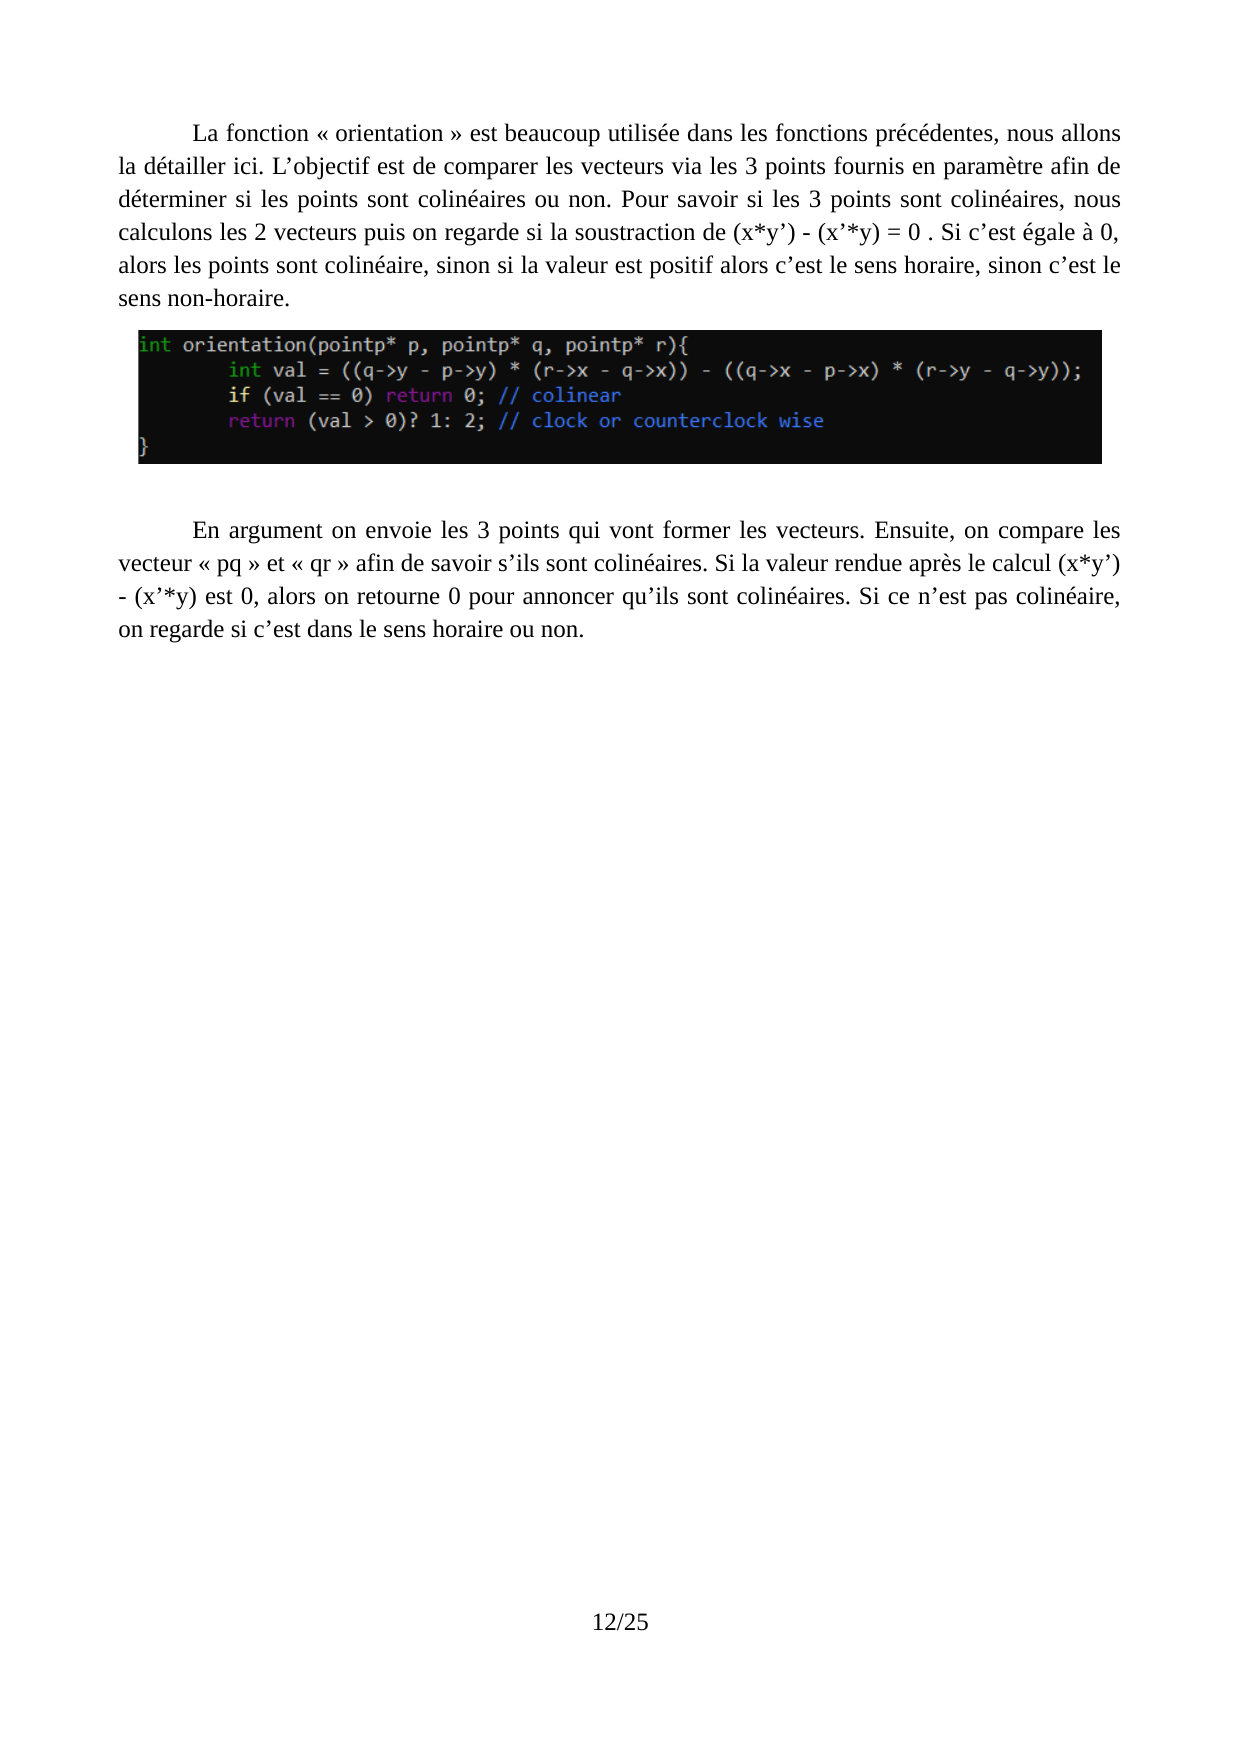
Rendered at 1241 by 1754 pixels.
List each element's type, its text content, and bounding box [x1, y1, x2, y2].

text La fonction « orientation » est beaucoup utilisée dans les fonctions précédentes, nous allons la détailler ici. L’objectif est de comparer les vecteurs via les 3 points fournis en paramètre afin de déterminer si les points sont colinéaires ou non. Pour savoir si les 3 points sont colinéaires, nous calculons les 2 vecteurs puis on regarde si la soustraction de (x*y’) - (x’*y) = 0 . Si c’est égale à 0, alors les points sont colinéaire, sinon si la valeur est positif alors c’est le sens horaire, sinon c’est le sens non-horaire. [118, 118, 1122, 312]
text En argument on envoie les 3 points qui vont former les vecteurs. Ensuite, on compare les vecteur « pq » et « qr » afin de savoir s’ils sont colinéaires. Si la valeur rendue après le calcul (x*y’) - (x’*y) est 0, alors on retourne 0 pour annoncer qu’ils sont colinéaires. Si ce n’est pas colinéaire, on regarde si c’est dans le sens horaire ou non. [118, 515, 1122, 643]
picture [138, 330, 1102, 464]
